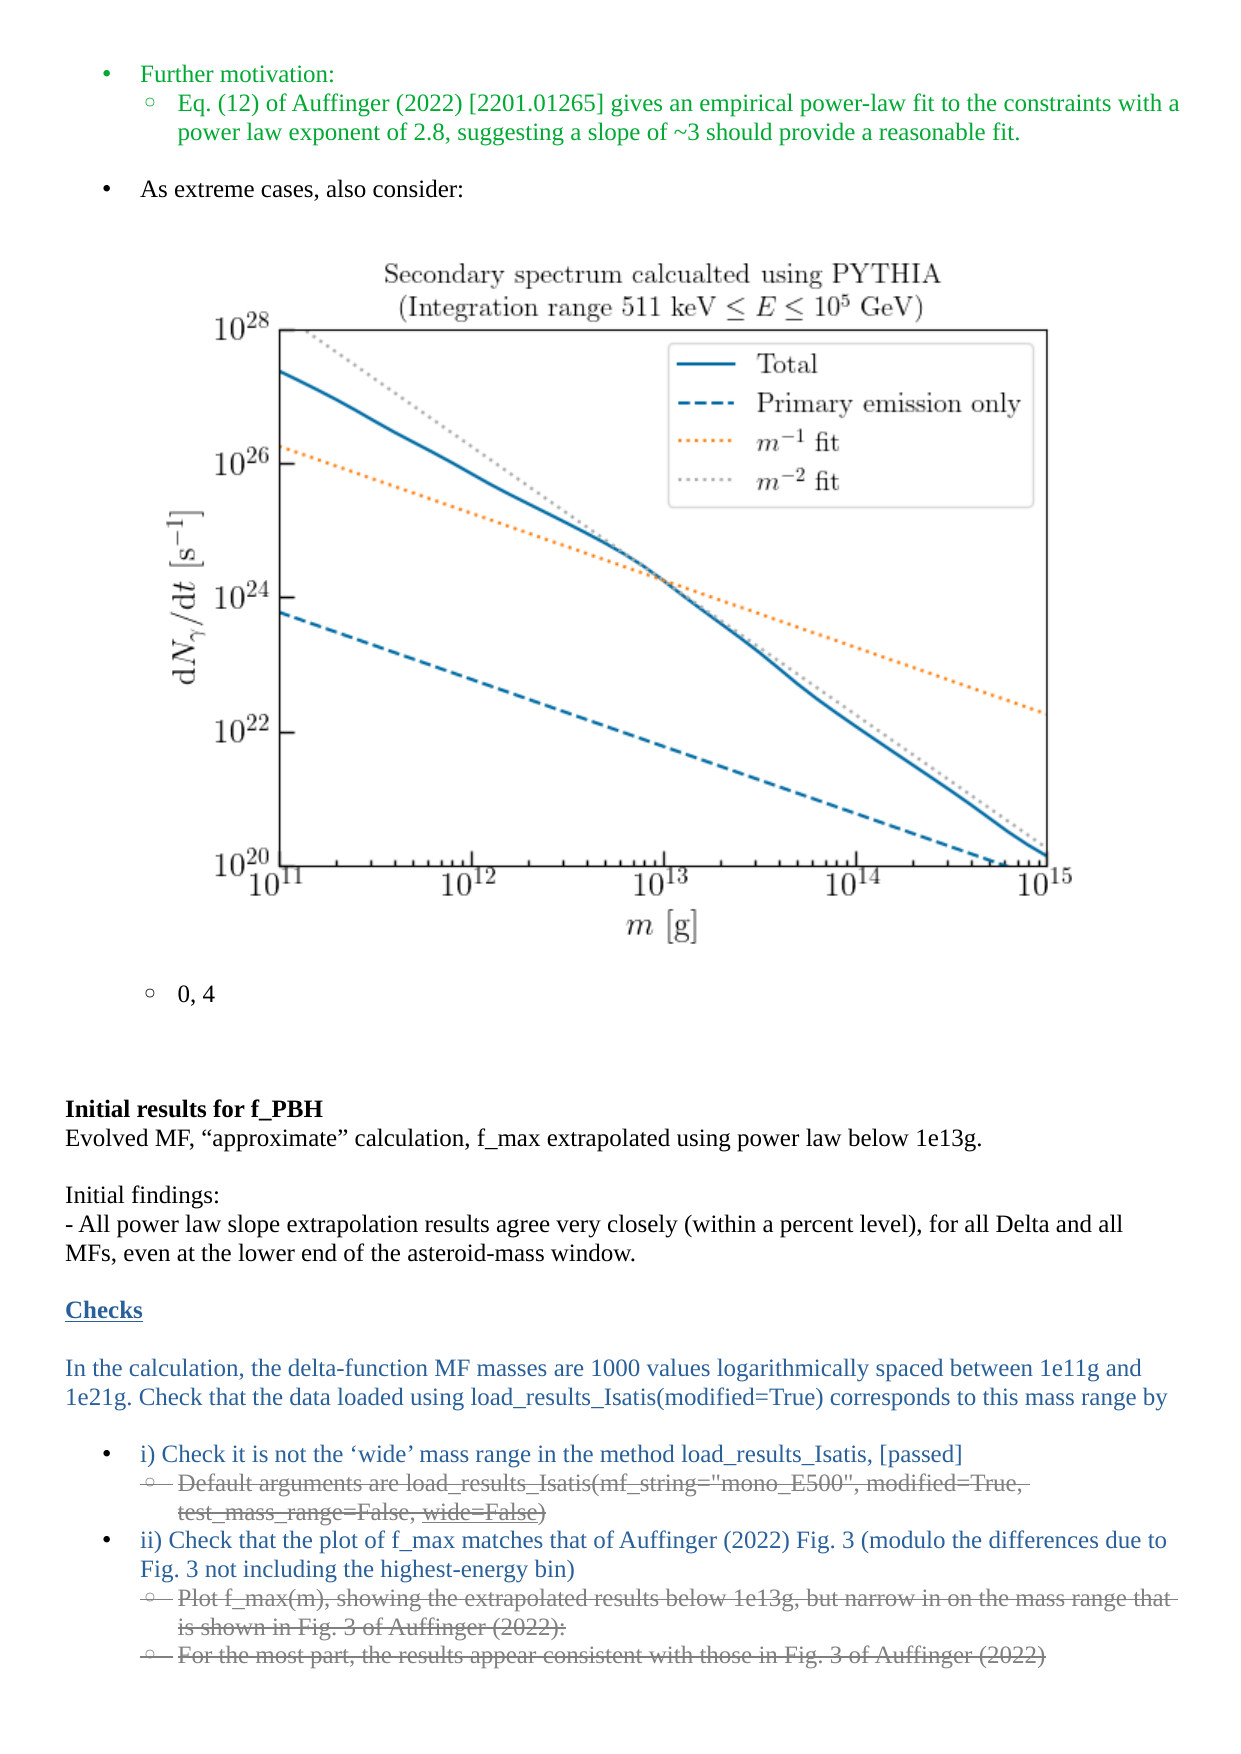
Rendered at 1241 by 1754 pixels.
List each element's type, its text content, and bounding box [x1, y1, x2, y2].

list Further motivation: [102, 59, 1181, 88]
list As extreme cases, also consider: [102, 174, 1181, 203]
list For the most part, the results appear consistent with those in Fig. 3 of Auffinger (2022) [140, 1641, 1181, 1669]
text - All power law slope extrapolation results agree very closely (within a percent level), for all Delta and all MFs, even at the lower end of the asteroid-mass window. [65, 1209, 1181, 1267]
text In the calculation, the delta-function MF masses are 1000 values logarithmically spaced between 1e11g and 1e21g. Check that the data loaded using load_results_Isatis(modified=True) corresponds to this mass range by [65, 1353, 1181, 1411]
list Eq. (12) of Auffinger (2022) [2201.01265] gives an empirical power-law fit to the constraints with a power law exponent of 2.8, suggesting a slope of ~3 should provide a reasonable fit. [140, 88, 1181, 145]
list Default arguments are load_results_Isatis(mf_string="mono_E500", modified=True, test_mass_range=False, wide=False) [140, 1468, 1181, 1526]
text Checks [65, 1296, 1181, 1324]
list 0, 4 [140, 203, 1181, 1008]
list Plot f_max(m), showing the extrapolated results below 1e13g, but narrow in on the mass range that is shown in Fig. 3 of Auffinger (2022): [140, 1583, 1181, 1641]
text Initial results for f_PBH [65, 1094, 1181, 1123]
text Initial findings: [65, 1181, 1181, 1209]
text Evolved MF, “approximate” calculation, f_max extrapolated using power law below 1e13g. [65, 1123, 1181, 1152]
picture [135, 229, 1111, 980]
list ii) Check that the plot of f_max matches that of Auffinger (2022) Fig. 3 (modulo the differences due to Fig. 3 not including the highest-energy bin) [102, 1526, 1181, 1583]
list i) Check it is not the ‘wide’ mass range in the method load_results_Isatis, [passed] [102, 1439, 1181, 1468]
